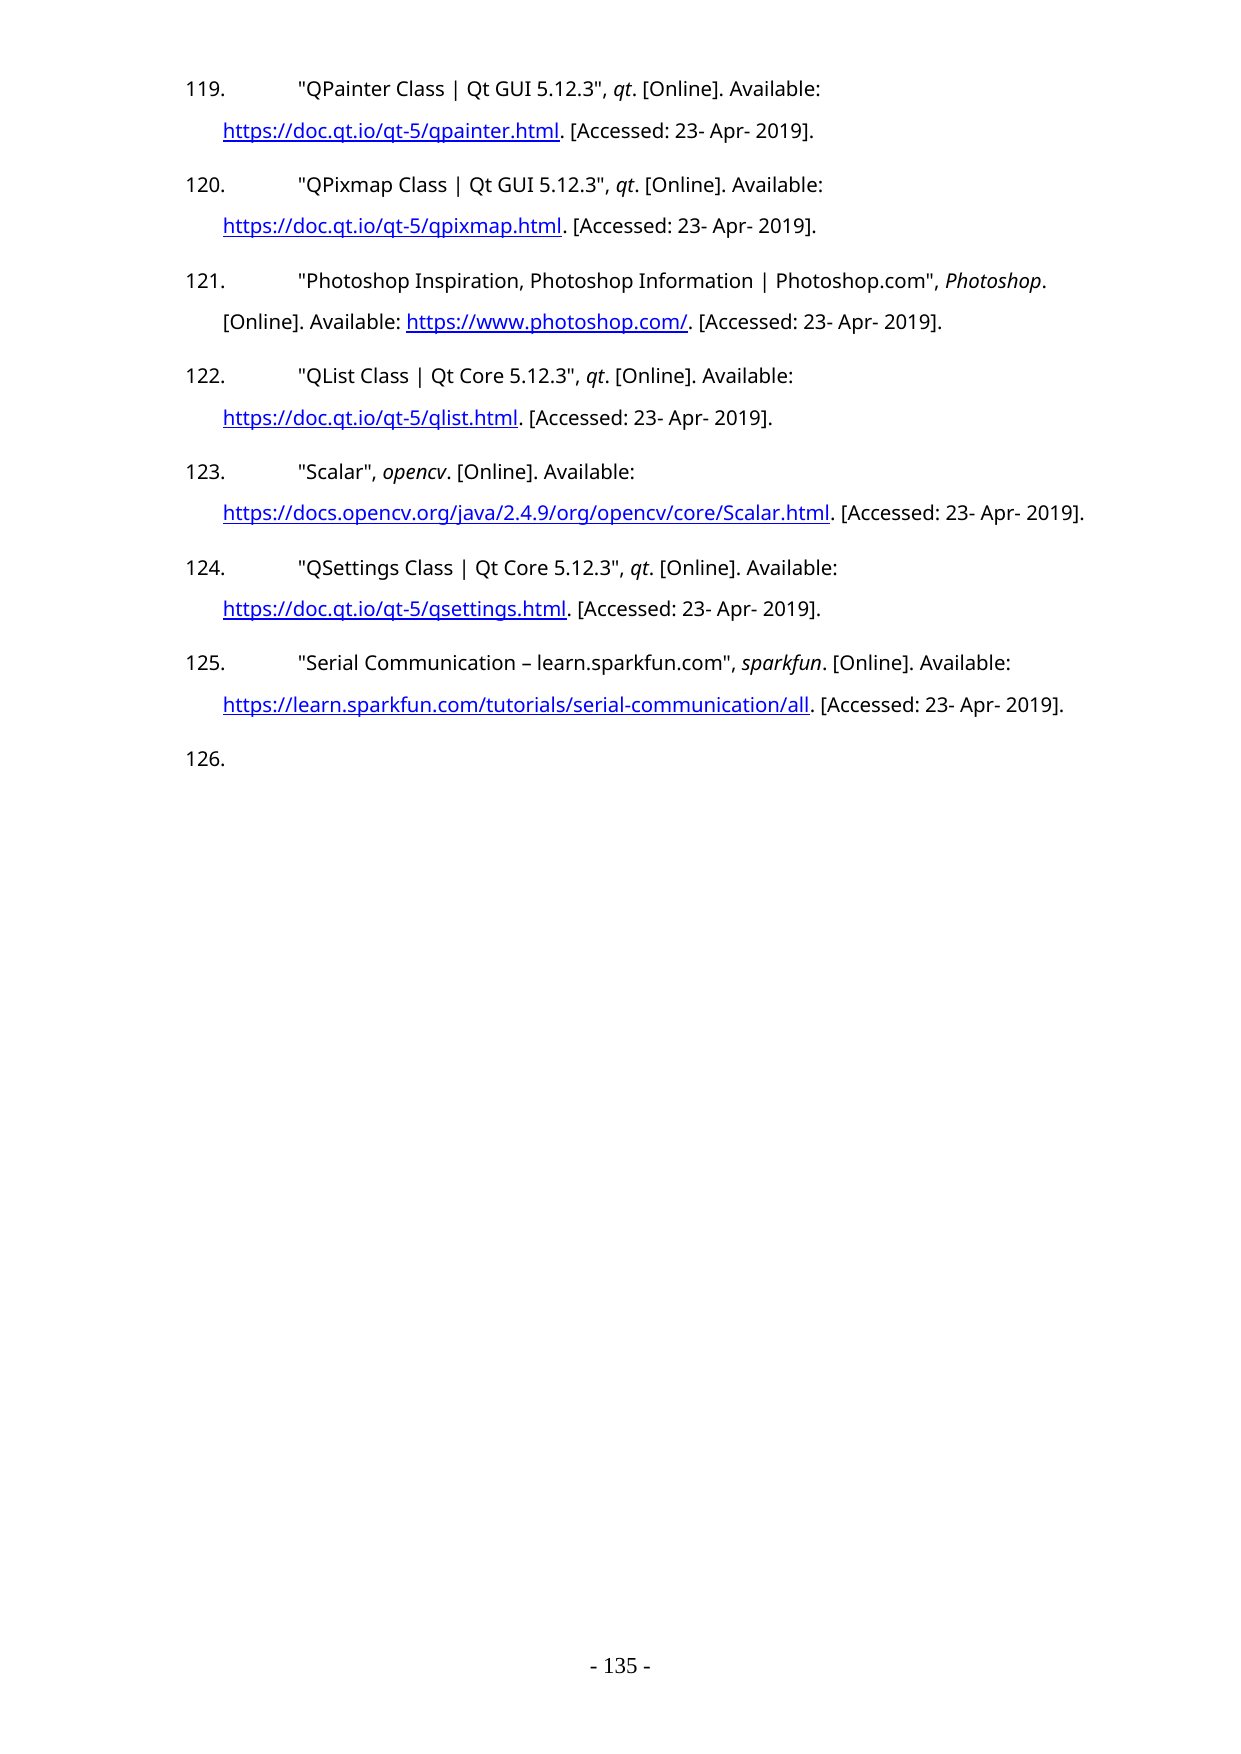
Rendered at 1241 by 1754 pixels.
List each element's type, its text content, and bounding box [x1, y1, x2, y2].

list "QPixmap Class | Qt GUI 5.12.3", qt. [Online]. Available: https://doc.qt.io/qt-5/qpixmap.html. [Accessed: 23- Apr- 2019]. [185, 171, 1092, 240]
list "QPainter Class | Qt GUI 5.12.3", qt. [Online]. Available: https://doc.qt.io/qt-5/qpainter.html. [Accessed: 23- Apr- 2019]. [185, 75, 1092, 144]
list "Serial Communication – learn.sparkfun.com", sparkfun. [Online]. Available: https://learn.sparkfun.com/tutorials/serial-communication/all. [Accessed: 23- Apr- 2019]. [185, 649, 1092, 718]
list "QSettings Class | Qt Core 5.12.3", qt. [Online]. Available: https://doc.qt.io/qt-5/qsettings.html. [Accessed: 23- Apr- 2019]. [185, 553, 1092, 622]
list "Photoshop Inspiration, Photoshop Information | Photoshop.com", Photoshop. [Online]. Available: https://www.photoshop.com/. [Accessed: 23- Apr- 2019]. [185, 266, 1092, 336]
list "QList Class | Qt Core 5.12.3", qt. [Online]. Available: https://doc.qt.io/qt-5/qlist.html. [Accessed: 23- Apr- 2019]. [185, 362, 1092, 431]
list "Scalar", opencv. [Online]. Available: https://docs.opencv.org/java/2.4.9/org/opencv/core/Scalar.html. [Accessed: 23- Apr- 2019]. [185, 457, 1092, 527]
